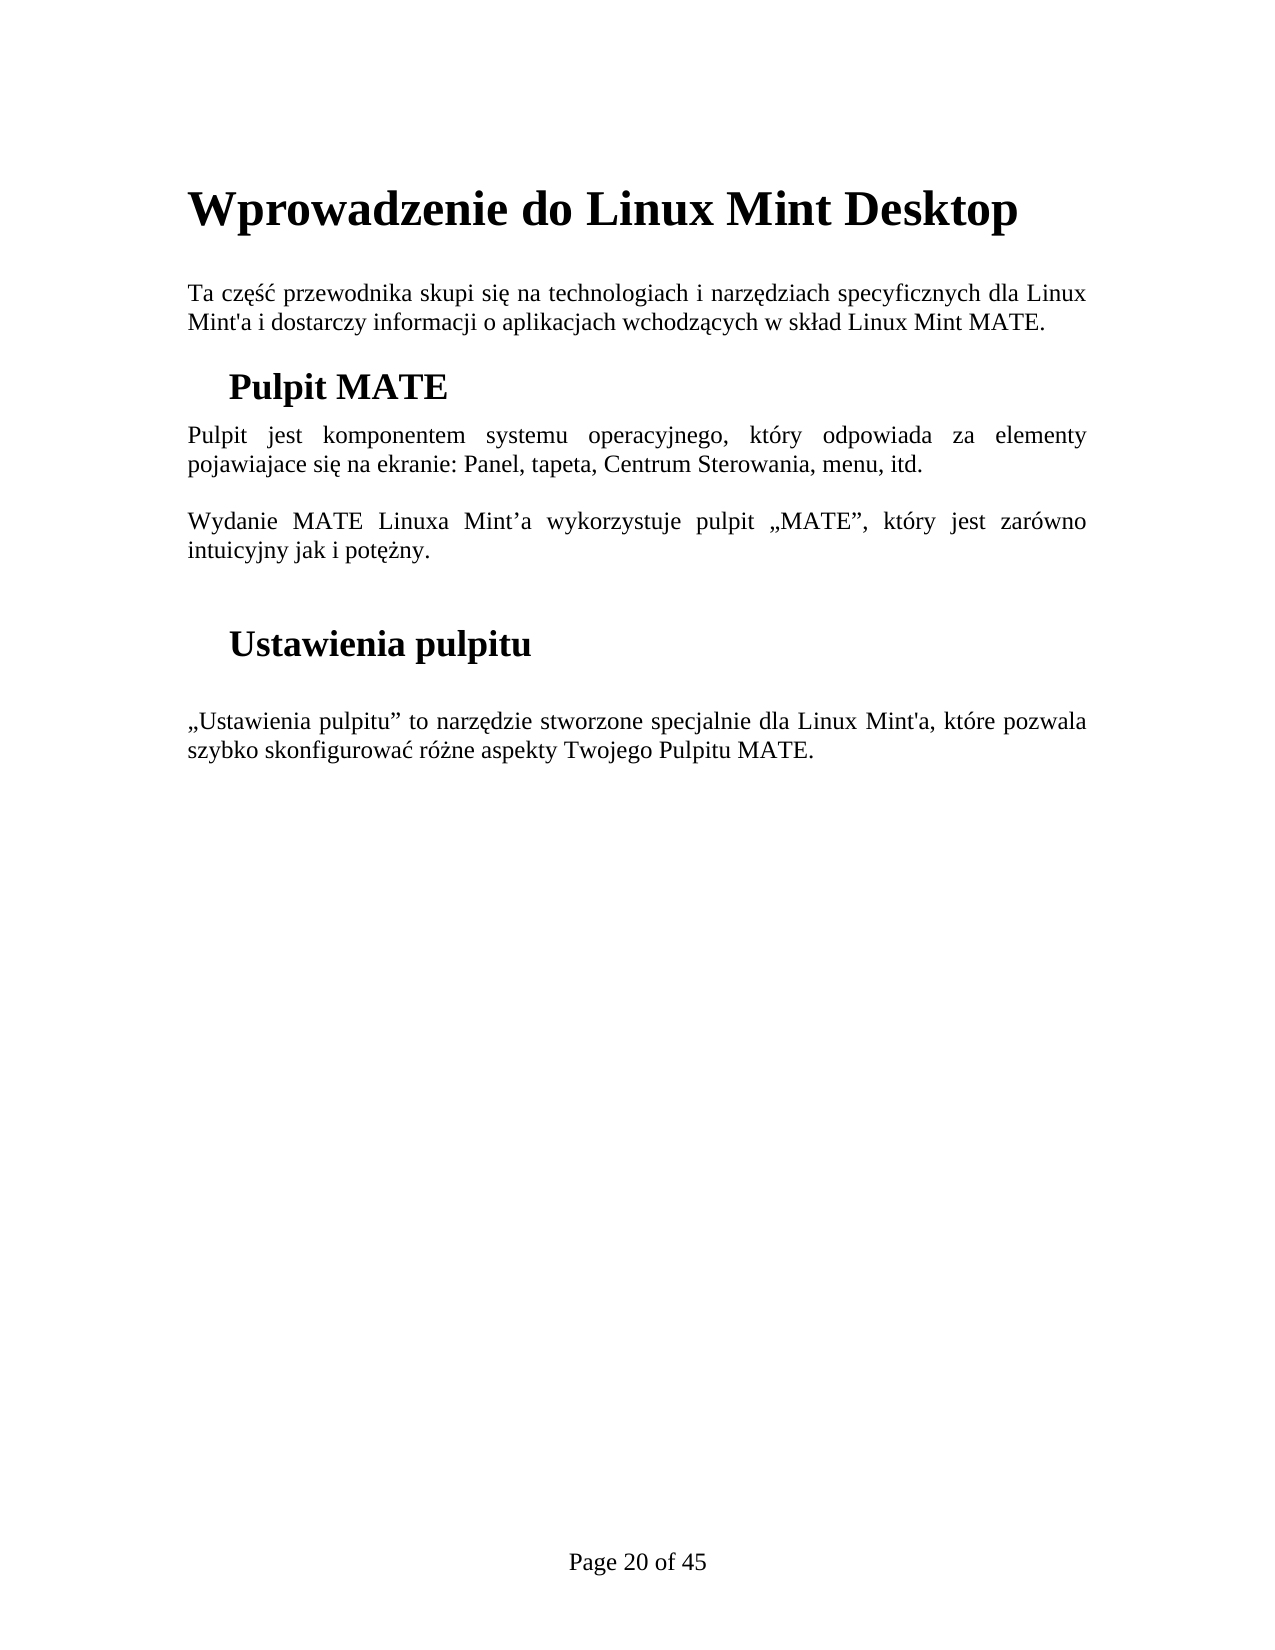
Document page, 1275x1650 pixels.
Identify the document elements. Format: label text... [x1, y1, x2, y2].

subtitle Pulpit MATE [187, 364, 1087, 408]
text Ta część przewodnika skupi się na technologiach i narzędziach specyficznych dla Linux Mint'a i dostarczy informacji o aplikacjach wchodzących w skład Linux Mint MATE. [187, 278, 1087, 335]
subtitle Ustawienia pulpitu [187, 622, 1087, 665]
text Pulpit jest komponentem systemu operacyjnego, który odpowiada za elementy pojawiajace się na ekranie: Panel, tapeta, Centrum Sterowania, menu, itd. [187, 420, 1087, 477]
subtitle Wprowadzenie do Linux Mint Desktop [187, 179, 1087, 237]
text Wydanie MATE Linuxa Mint’a wykorzystuje pulpit „MATE”, który jest zarówno intuicyjny jak i potężny. [187, 506, 1087, 564]
text „Ustawienia pulpitu” to narzędzie stworzone specjalnie dla Linux Mint'a, które pozwala szybko skonfigurować różne aspekty Twojego Pulpitu MATE. [187, 706, 1087, 763]
